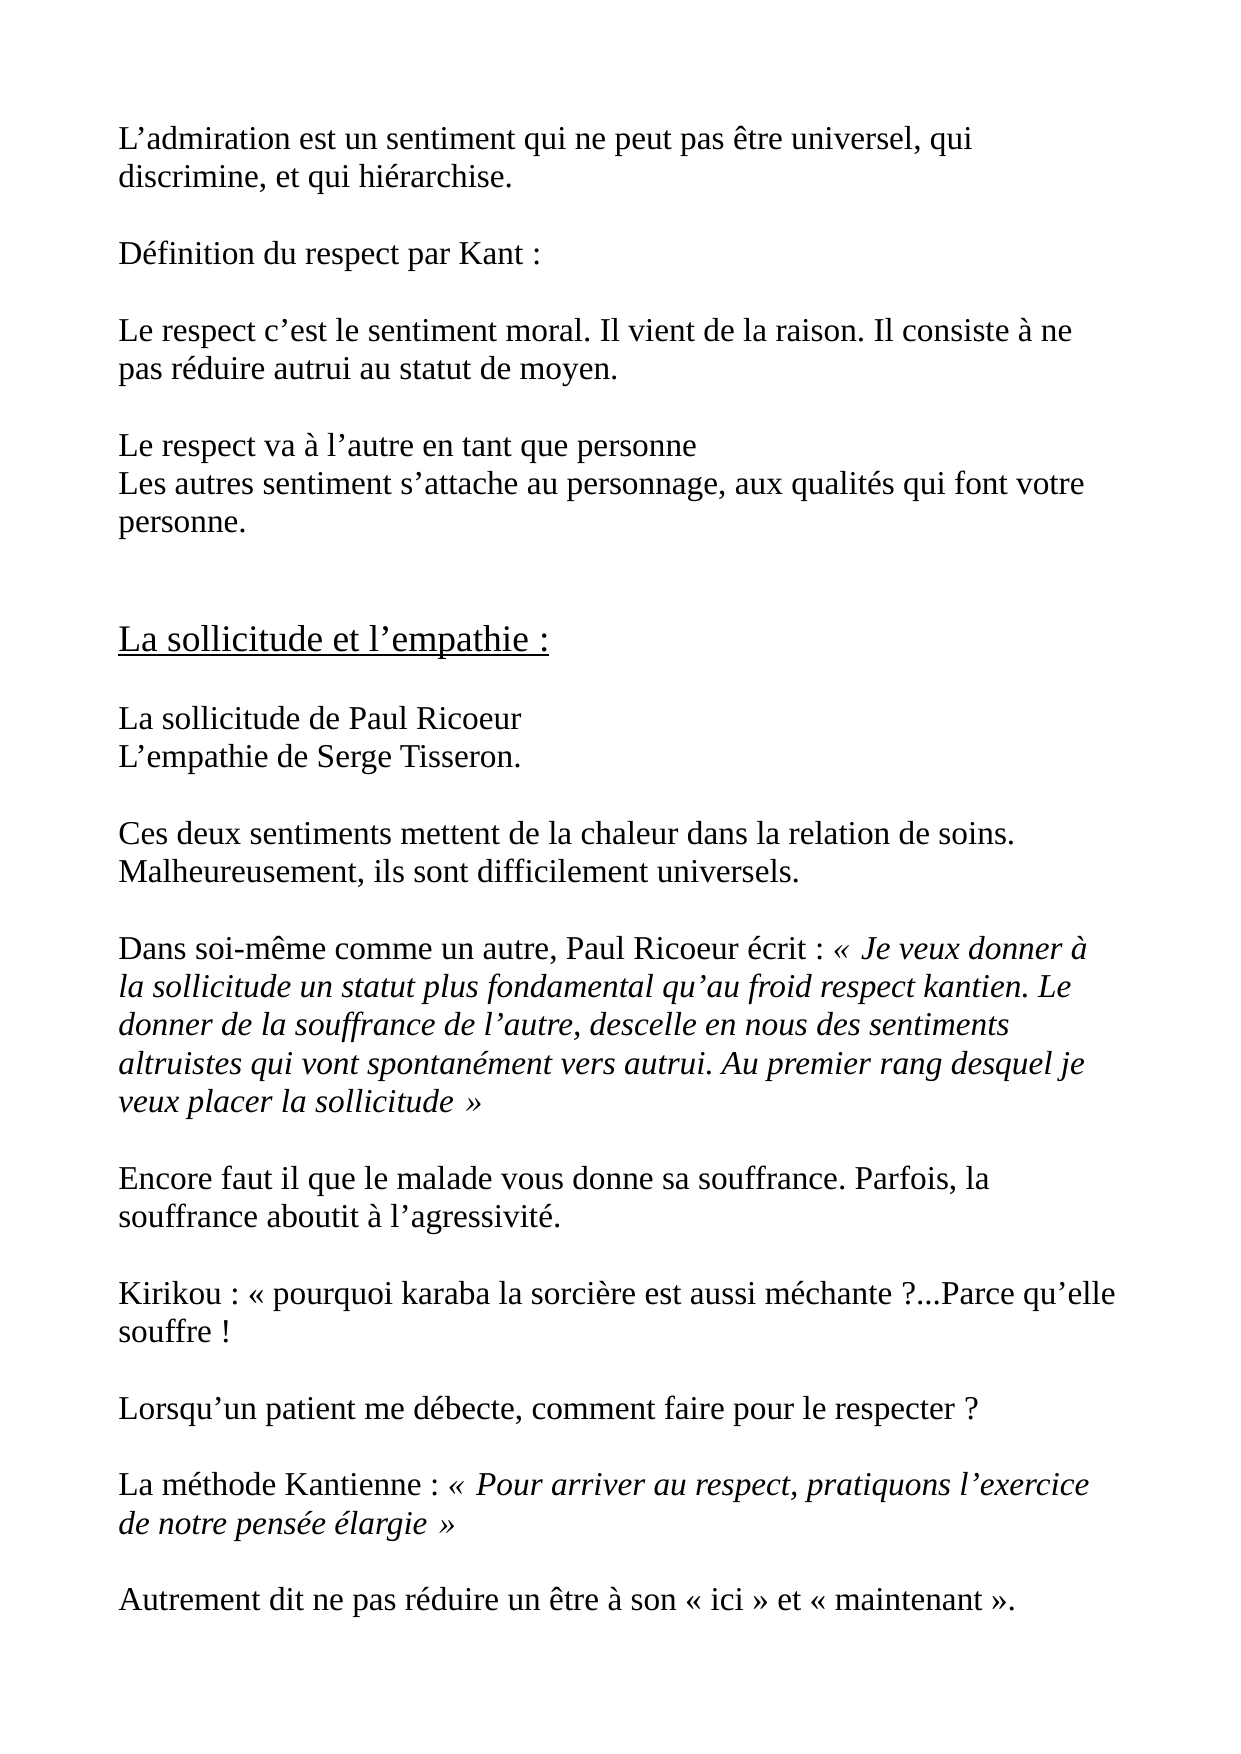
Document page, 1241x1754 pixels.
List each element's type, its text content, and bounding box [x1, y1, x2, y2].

text Kirikou : « pourquoi karaba la sorcière est aussi méchante ?...Parce qu’elle souffre ! [118, 1273, 1122, 1349]
text Les autres sentiment s’attache au personnage, aux qualités qui font votre personne. [118, 463, 1122, 540]
text Dans soi-même comme un autre, Paul Ricoeur écrit : « Je veux donner à la sollicitude un statut plus fondamental qu’au froid respect kantien. Le donner de la souffrance de l’autre, descelle en nous des sentiments altruistes qui vont spontanément vers autrui. Au premier rang desquel je veux placer la sollicitude » [118, 928, 1122, 1119]
text Autrement dit ne pas réduire un être à son « ici » et « maintenant ». [118, 1579, 1122, 1618]
text Le respect va à l’autre en tant que personne [118, 425, 1122, 463]
text Lorsqu’un patient me débecte, comment faire pour le respecter ? [118, 1388, 1122, 1426]
text L’empathie de Serge Tisseron. [118, 736, 1122, 774]
text La sollicitude de Paul Ricoeur [118, 698, 1122, 736]
text La méthode Kantienne : « Pour arriver au respect, pratiquons l’exercice de notre pensée élargie » [118, 1464, 1122, 1541]
text Ces deux sentiments mettent de la chaleur dans la relation de soins. Malheureusement, ils sont difficilement universels. [118, 813, 1122, 889]
text Encore faut il que le malade vous donne sa souffrance. Parfois, la souffrance aboutit à l’agressivité. [118, 1158, 1122, 1234]
text Définition du respect par Kant : [118, 233, 1122, 271]
text La sollicitude et l’empathie : [118, 616, 1122, 659]
text Le respect c’est le sentiment moral. Il vient de la raison. Il consiste à ne pas réduire autrui au statut de moyen. [118, 310, 1122, 386]
text L’admiration est un sentiment qui ne peut pas être universel, qui discrimine, et qui hiérarchise. [118, 118, 1122, 195]
